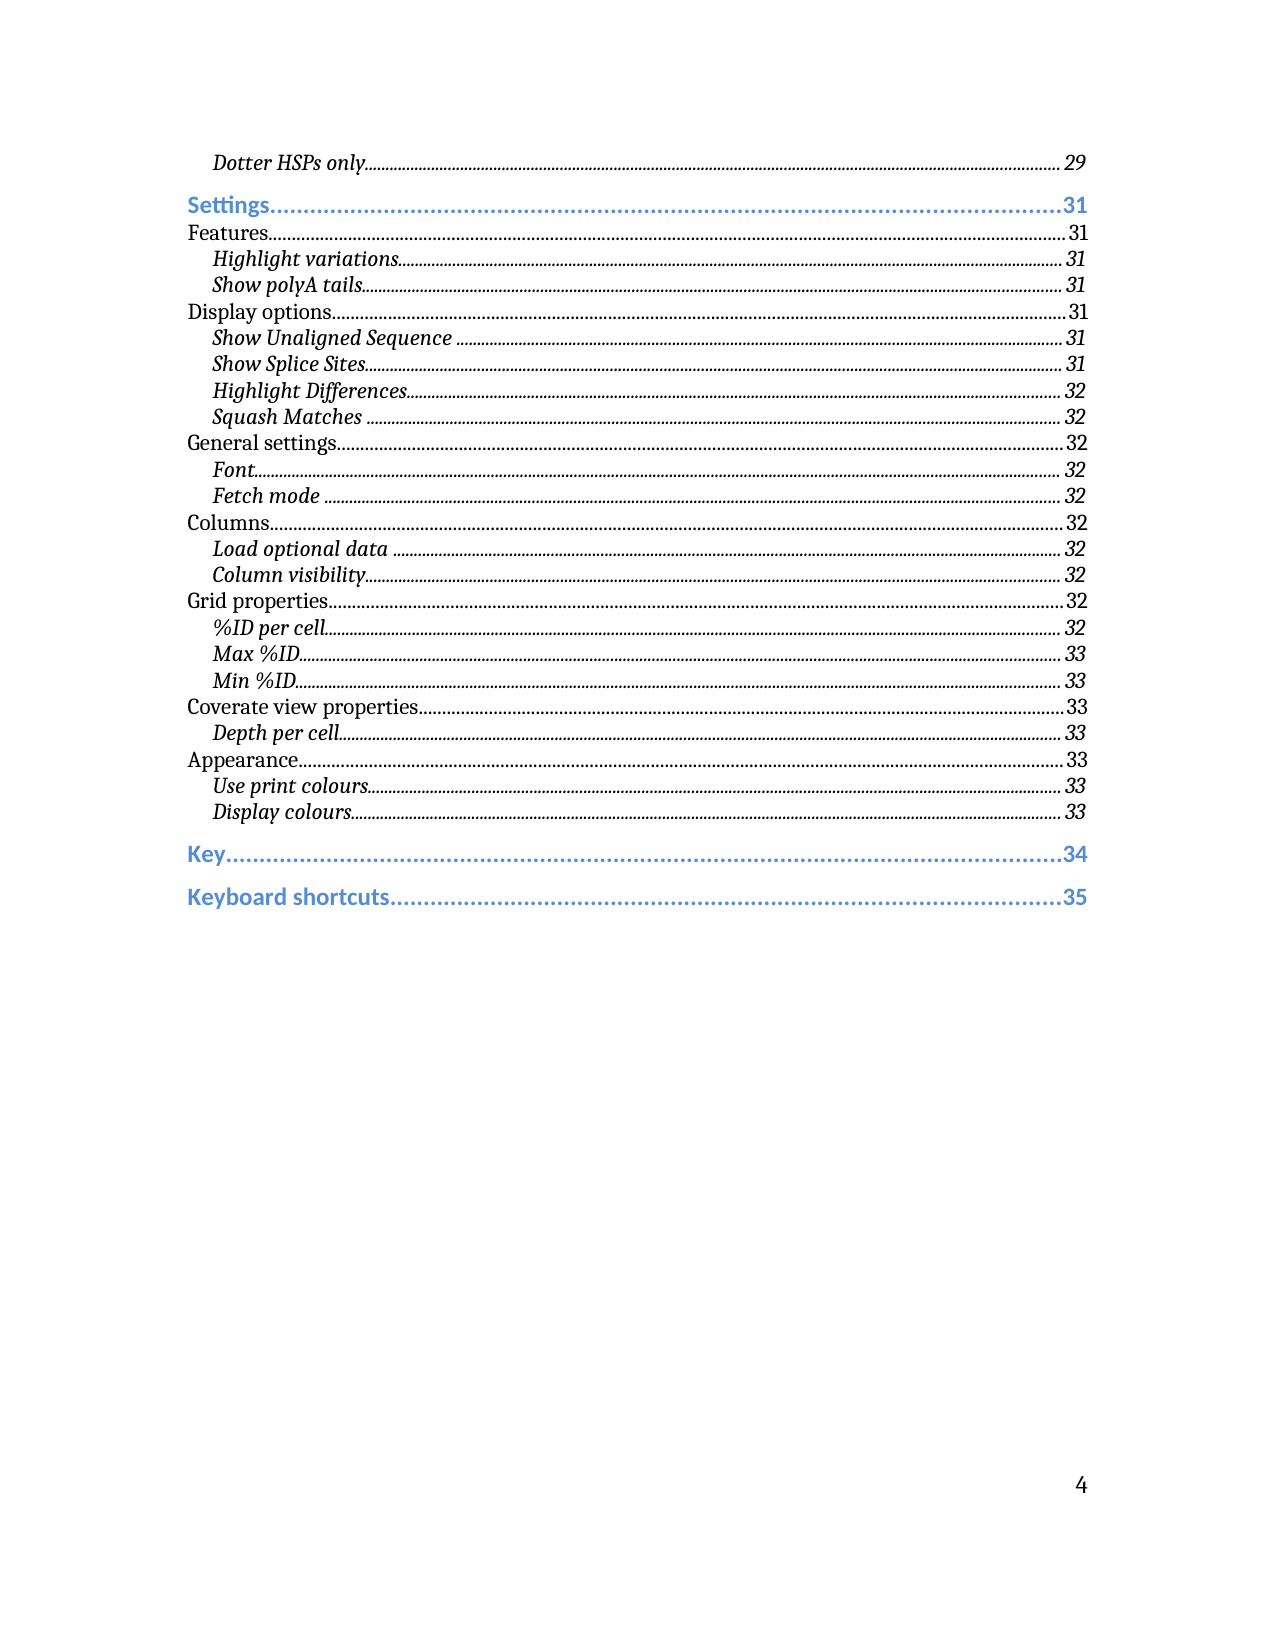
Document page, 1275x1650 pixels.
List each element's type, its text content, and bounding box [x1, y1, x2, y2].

text Keyboard shortcuts 35 [187, 881, 1087, 912]
text Depth per cell 33 [212, 720, 1087, 746]
text Highlight variations 31 [212, 246, 1087, 272]
text Display colours 33 [212, 799, 1087, 826]
text Display options 31 [187, 298, 1087, 325]
text Column visibility 32 [212, 562, 1087, 588]
text Grid properties 32 [187, 588, 1087, 615]
text Font 32 [212, 457, 1087, 483]
text Fetch mode 32 [212, 483, 1087, 509]
text Appearance 33 [187, 746, 1087, 773]
text Dotter HSPs only 29 [212, 150, 1087, 176]
text Settings 31 [187, 189, 1087, 219]
text %ID per cell 32 [212, 615, 1087, 641]
text Features 31 [187, 219, 1087, 246]
text Max %ID 33 [212, 641, 1087, 667]
text Key 34 [187, 838, 1087, 868]
text Use print colours 33 [212, 773, 1087, 799]
text General settings 32 [187, 430, 1087, 457]
text Load optional data 32 [212, 536, 1087, 562]
text Show Splice Sites 31 [212, 351, 1087, 377]
text Show polyA tails 31 [212, 272, 1087, 298]
text Highlight Differences 32 [212, 377, 1087, 404]
text Columns 32 [187, 509, 1087, 536]
text Min %ID 33 [212, 667, 1087, 694]
text Squash Matches 32 [212, 404, 1087, 430]
text Show Unaligned Sequence 31 [212, 325, 1087, 351]
text Coverate view properties 33 [187, 694, 1087, 720]
